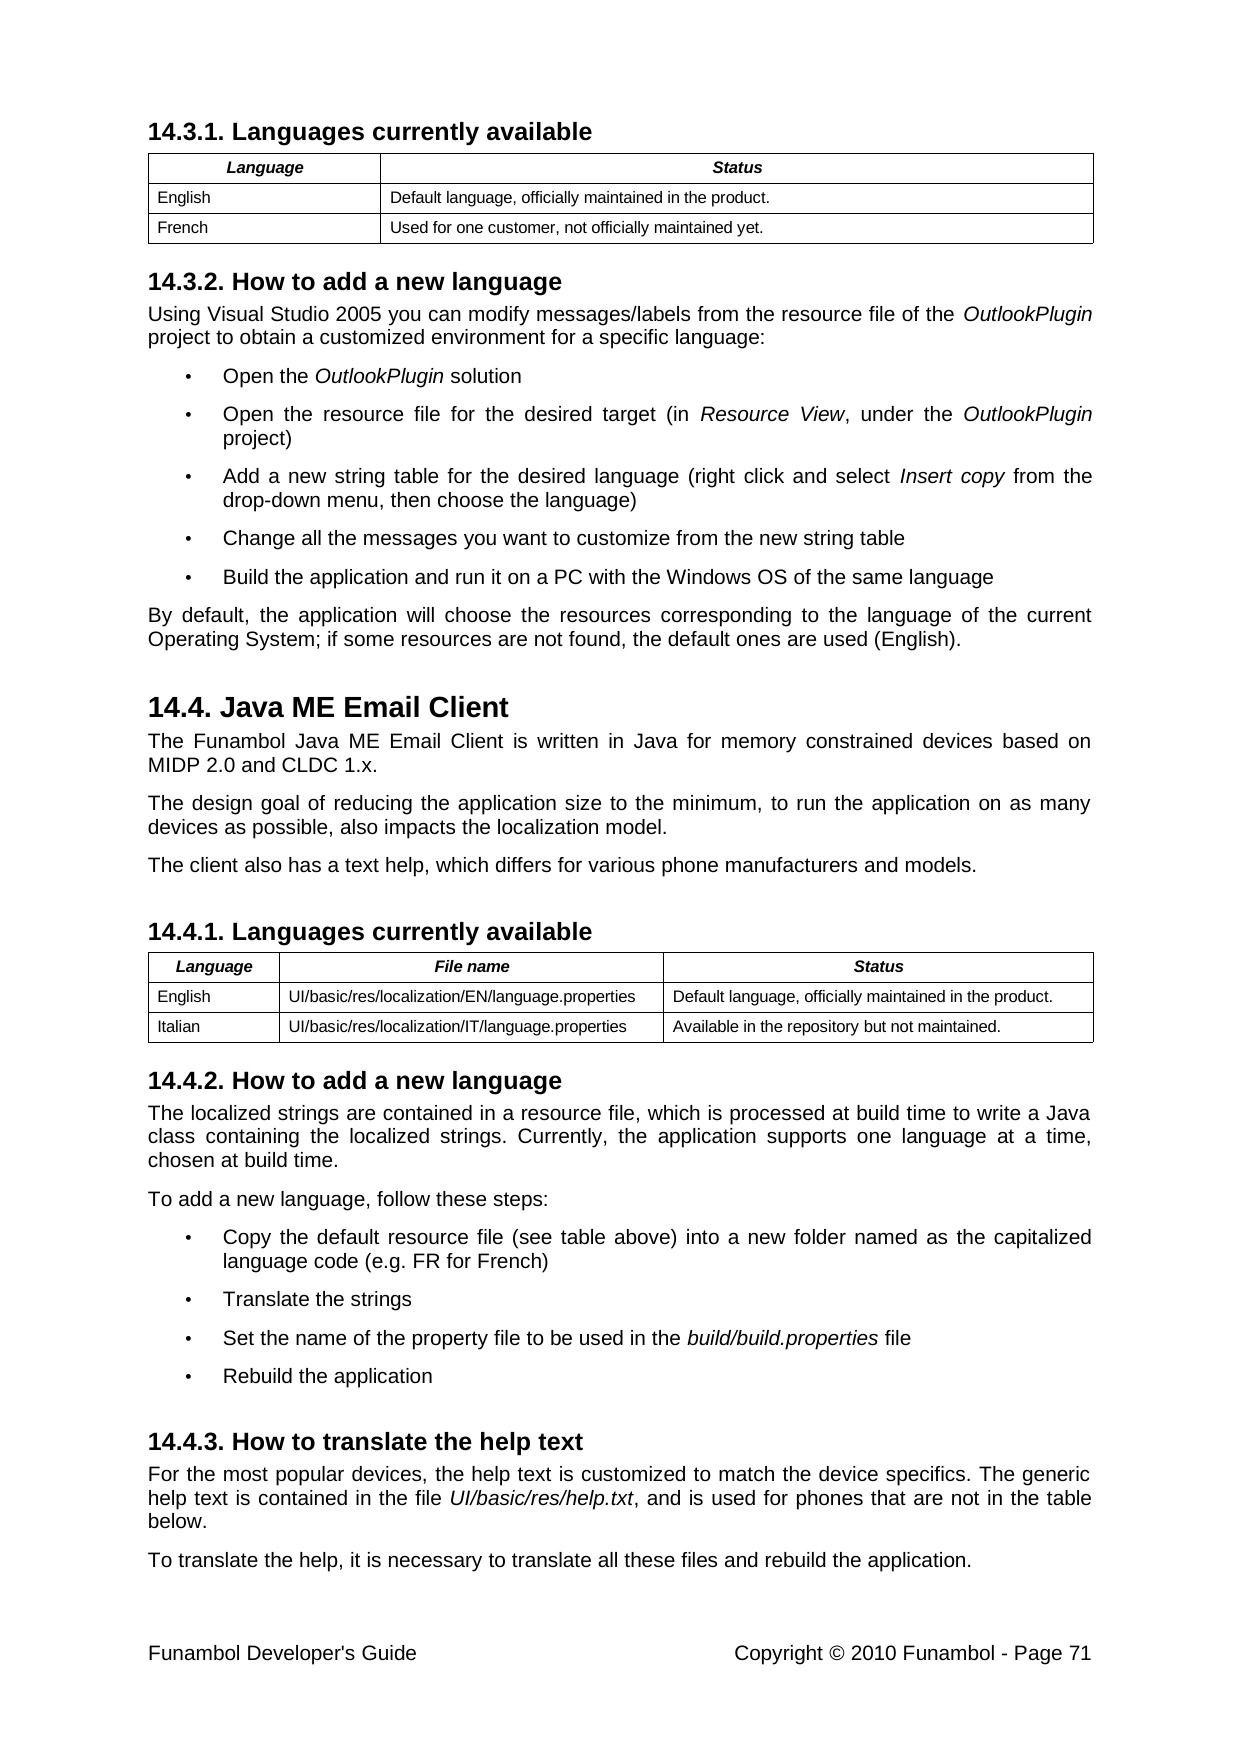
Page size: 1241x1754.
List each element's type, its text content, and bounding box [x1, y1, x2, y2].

subtitle Languages currently available [148, 118, 1093, 146]
list Translate the strings [185, 1288, 1093, 1311]
text Using Visual Studio 2005 you can modify messages/labels from the resource file of the OutlookPlugin project to obtain a customized environment for a specific language: [148, 302, 1093, 349]
table_cell English [149, 184, 380, 213]
list Change all the messages you want to customize from the new string table [185, 527, 1093, 550]
table_cell Italian [149, 1013, 279, 1042]
subtitle Java ME Email Client [148, 691, 1093, 723]
table_header File name [280, 953, 663, 982]
text The Funambol Java ME Email Client is written in Java for memory constrained devices based on MIDP 2.0 and CLDC 1.x. [148, 730, 1093, 777]
table_header Status [664, 953, 1093, 982]
table_cell Default language, officially maintained in the product. [381, 184, 1093, 213]
table_header Language [149, 953, 279, 982]
table_header Language [149, 154, 380, 183]
text To translate the help, it is necessary to translate all these files and rebuild the application. [148, 1548, 1093, 1572]
text The design goal of reducing the application size to the minimum, to run the application on as many devices as possible, also impacts the localization model. [148, 792, 1093, 839]
table_cell UI/basic/res/localization/IT/language.properties [280, 1013, 663, 1042]
subtitle How to add a new language [148, 268, 1093, 296]
list Open the resource file for the desired target (in Resource View, under the OutlookPlugin project) [185, 403, 1093, 450]
list Copy the default resource file (see table above) into a new folder named as the capitalized language code (e.g. FR for French) [185, 1226, 1093, 1273]
text By default, the application will choose the resources corresponding to the language of the current Operating System; if some resources are not found, the default ones are used (English). [148, 604, 1093, 651]
list Rebuild the application [185, 1365, 1093, 1388]
table_header Status [381, 154, 1093, 183]
subtitle How to translate the help text [148, 1428, 1093, 1456]
list Open the OutlookPlugin solution [185, 364, 1093, 388]
text To add a new language, follow these steps: [148, 1187, 1093, 1211]
list Build the application and run it on a PC with the Windows OS of the same language [185, 565, 1093, 589]
subtitle How to add a new language [148, 1067, 1093, 1095]
text For the most popular devices, the help text is customized to match the device specifics. The generic help text is contained in the file UI/basic/res/help.txt, and is used for phones that are not in the table below. [148, 1463, 1093, 1533]
text The client also has a text help, which differs for various phone manufacturers and models. [148, 854, 1093, 877]
table_cell UI/basic/res/localization/EN/language.properties [280, 983, 663, 1012]
table_cell English [149, 983, 279, 1012]
table_cell Default language, officially maintained in the product. [664, 983, 1093, 1012]
text The localized strings are contained in a resource file, which is processed at build time to write a Java class containing the localized strings. Currently, the application supports one language at a time, chosen at build time. [148, 1101, 1093, 1172]
table_cell Available in the repository but not maintained. [664, 1013, 1093, 1042]
table_cell Used for one customer, not officially maintained yet. [381, 214, 1093, 243]
list Add a new string table for the desired language (right click and select Insert copy from the drop-down menu, then choose the language) [185, 465, 1093, 512]
subtitle Languages currently available [148, 917, 1093, 946]
list Set the name of the property file to be used in the build/build.properties file [185, 1326, 1093, 1350]
table_cell French [149, 214, 380, 243]
